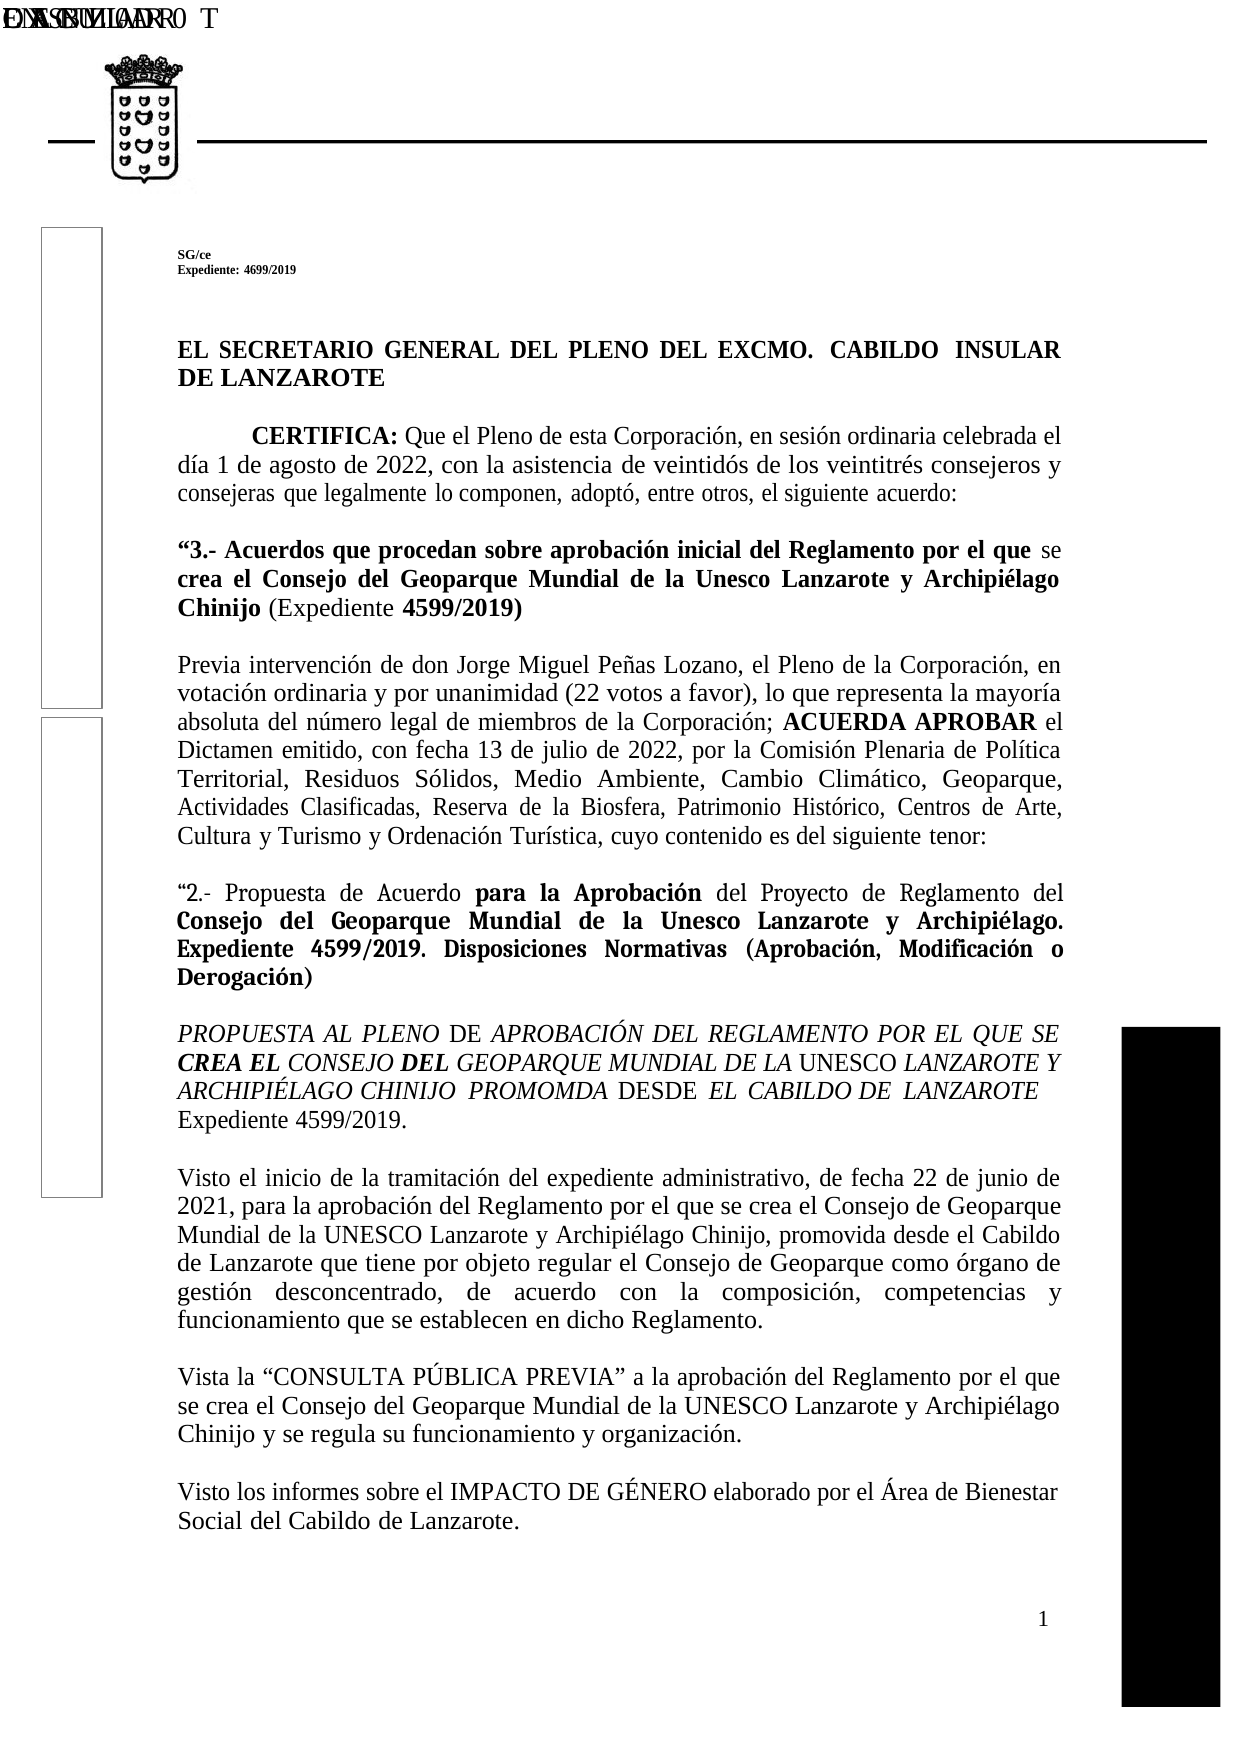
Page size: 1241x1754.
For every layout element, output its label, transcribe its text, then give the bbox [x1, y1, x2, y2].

text Vista la “CONSULTA PÚBLICA PREVIA” a la aprobación del Reglamento por el que se crea el Consejo del Geoparque Mundial de la UNESCO Lanzarote y Archipiélago Chinijo y se regula su funcionamiento y organización. [177, 1363, 1061, 1448]
picture [95, 38, 197, 194]
text EL SECRETARIO GENERAL DEL PLENO DEL EXCMO. CABILDO INSULAR DE LANZAROTE [177, 335, 1061, 392]
text Expediente: 4699/2019 [177, 263, 1217, 278]
subtitle “3.- Acuerdos que procedan sobre aprobación inicial del Reglamento por el que se crea el Consejo del Geoparque Mundial de la Unesco Lanzarote y Archipiélago Chinijo (Expediente 4599/2019) [177, 536, 1061, 622]
text Expediente 4599/2019. [177, 1105, 1121, 1135]
text “2.- Propuesta de Acuerdo para la Aprobación del Proyecto de Reglamento del Consejo del Geoparque Mundial de la Unesco Lanzarote y Archipiélago. Expediente 4599/2019. Disposiciones Normativas (Aprobación, Modificación o Derogación) [177, 879, 1064, 992]
text Visto el inicio de la tramitación del expediente administrativo, de fecha 22 de junio de 2021, para la aprobación del Reglamento por el que se crea el Consejo de Geoparque Mundial de la UNESCO Lanzarote y Archipiélago Chinijo, promovida desde el Cabildo de Lanzarote que tiene por objeto regular el Consejo de Geoparque como órgano de gestión desconcentrado, de acuerdo con la composición, competencias y funcionamiento que se establecen en dicho Reglamento. [177, 1163, 1062, 1334]
text CERTIFICA: Que el Pleno de esta Corporación, en sesión ordinaria celebrada el día 1 de agosto de 2022, con la asistencia de veintidós de los veintitrés consejeros y consejeras que legalmente lo componen, adoptó, entre otros, el siguiente acuerdo: [177, 422, 1062, 507]
text Previa intervención de don Jorge Miguel Peñas Lozano, el Pleno de la Corporación, en votación ordinaria y por unanimidad (22 votos a favor), lo que representa la mayoría absoluta del número legal de miembros de la Corporación; ACUERDA APROBAR el Dictamen emitido, con fecha 13 de julio de 2022, por la Comisión Plenaria de Política Territorial, Residuos Sólidos, Medio Ambiente, Cambio Climático, Geoparque, Actividades Clasificadas, Reserva de la Biosfera, Patrimonio Histórico, Centros de Arte, Cultura y Turismo y Ordenación Turística, cuyo contenido es del siguiente tenor: [177, 650, 1063, 850]
text PROPUESTA AL PLENO DE APROBACIÓN DEL REGLAMENTO POR EL QUE SE CREA EL CONSEJO DEL GEOPARQUE MUNDIAL DE LA UNESCO LANZAROTE Y ARCHIPIÉLAGO CHINIJO PROMOMDA DESDE EL CABILDO DE LANZAROTE [177, 1020, 1060, 1105]
text Visto los informes sobre el IMPACTO DE GÉNERO elaborado por el Área de Bienestar Social del Cabildo de Lanzarote. [177, 1477, 1059, 1535]
text SG/ce [177, 248, 1217, 263]
